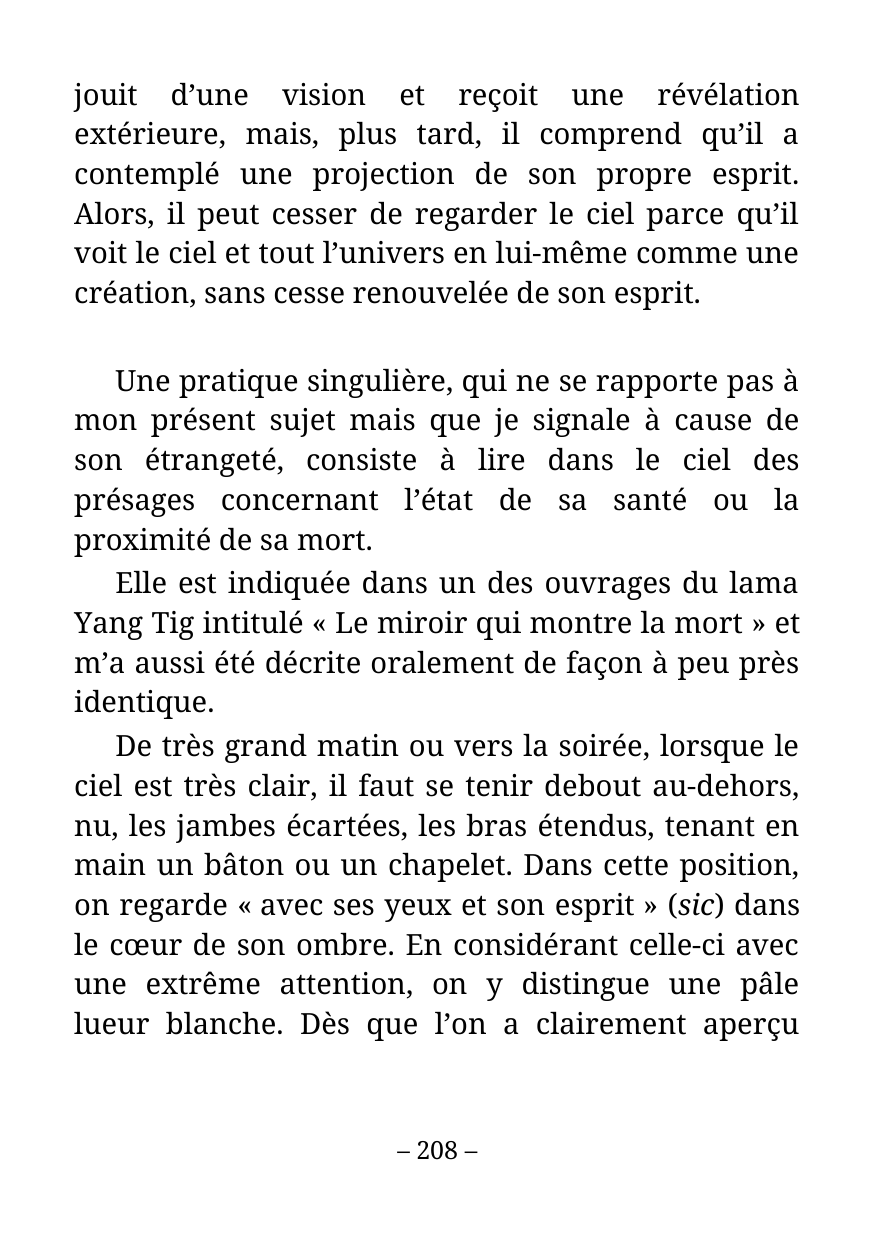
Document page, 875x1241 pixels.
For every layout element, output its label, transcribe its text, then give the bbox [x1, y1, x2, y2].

text Elle est indiquée dans un des ouvrages du lama Yang Tig intitulé « Le miroir qui montre la mort » et m’a aussi été décrite oralement de façon à peu près identique. [74, 563, 800, 721]
text jouit d’une vision et reçoit une révélation extérieure, mais, plus tard, il comprend qu’il a contemplé une projection de son propre esprit. Alors, il peut cesser de regarder le ciel parce qu’il voit le ciel et tout l’univers en lui-même comme une création, sans cesse renouvelée de son esprit. [74, 74, 800, 312]
text De très grand matin ou vers la soirée, lorsque le ciel est très clair, il faut se tenir debout au-dehors, nu, les jambes écartées, les bras étendus, tenant en main un bâton ou un chapelet. Dans cette position, on regarde « avec ses yeux et son esprit » (sic) dans le cœur de son ombre. En considérant celle-ci avec une extrême attention, on y distingue une pâle lueur blanche. Dès que l’on a clairement aperçu [74, 726, 800, 1043]
text Une pratique singulière, qui ne se rapporte pas à mon présent sujet mais que je signale à cause de son étrangeté, consiste à lire dans le ciel des présages concernant l’état de sa santé ou la proximité de sa mort. [74, 360, 800, 558]
